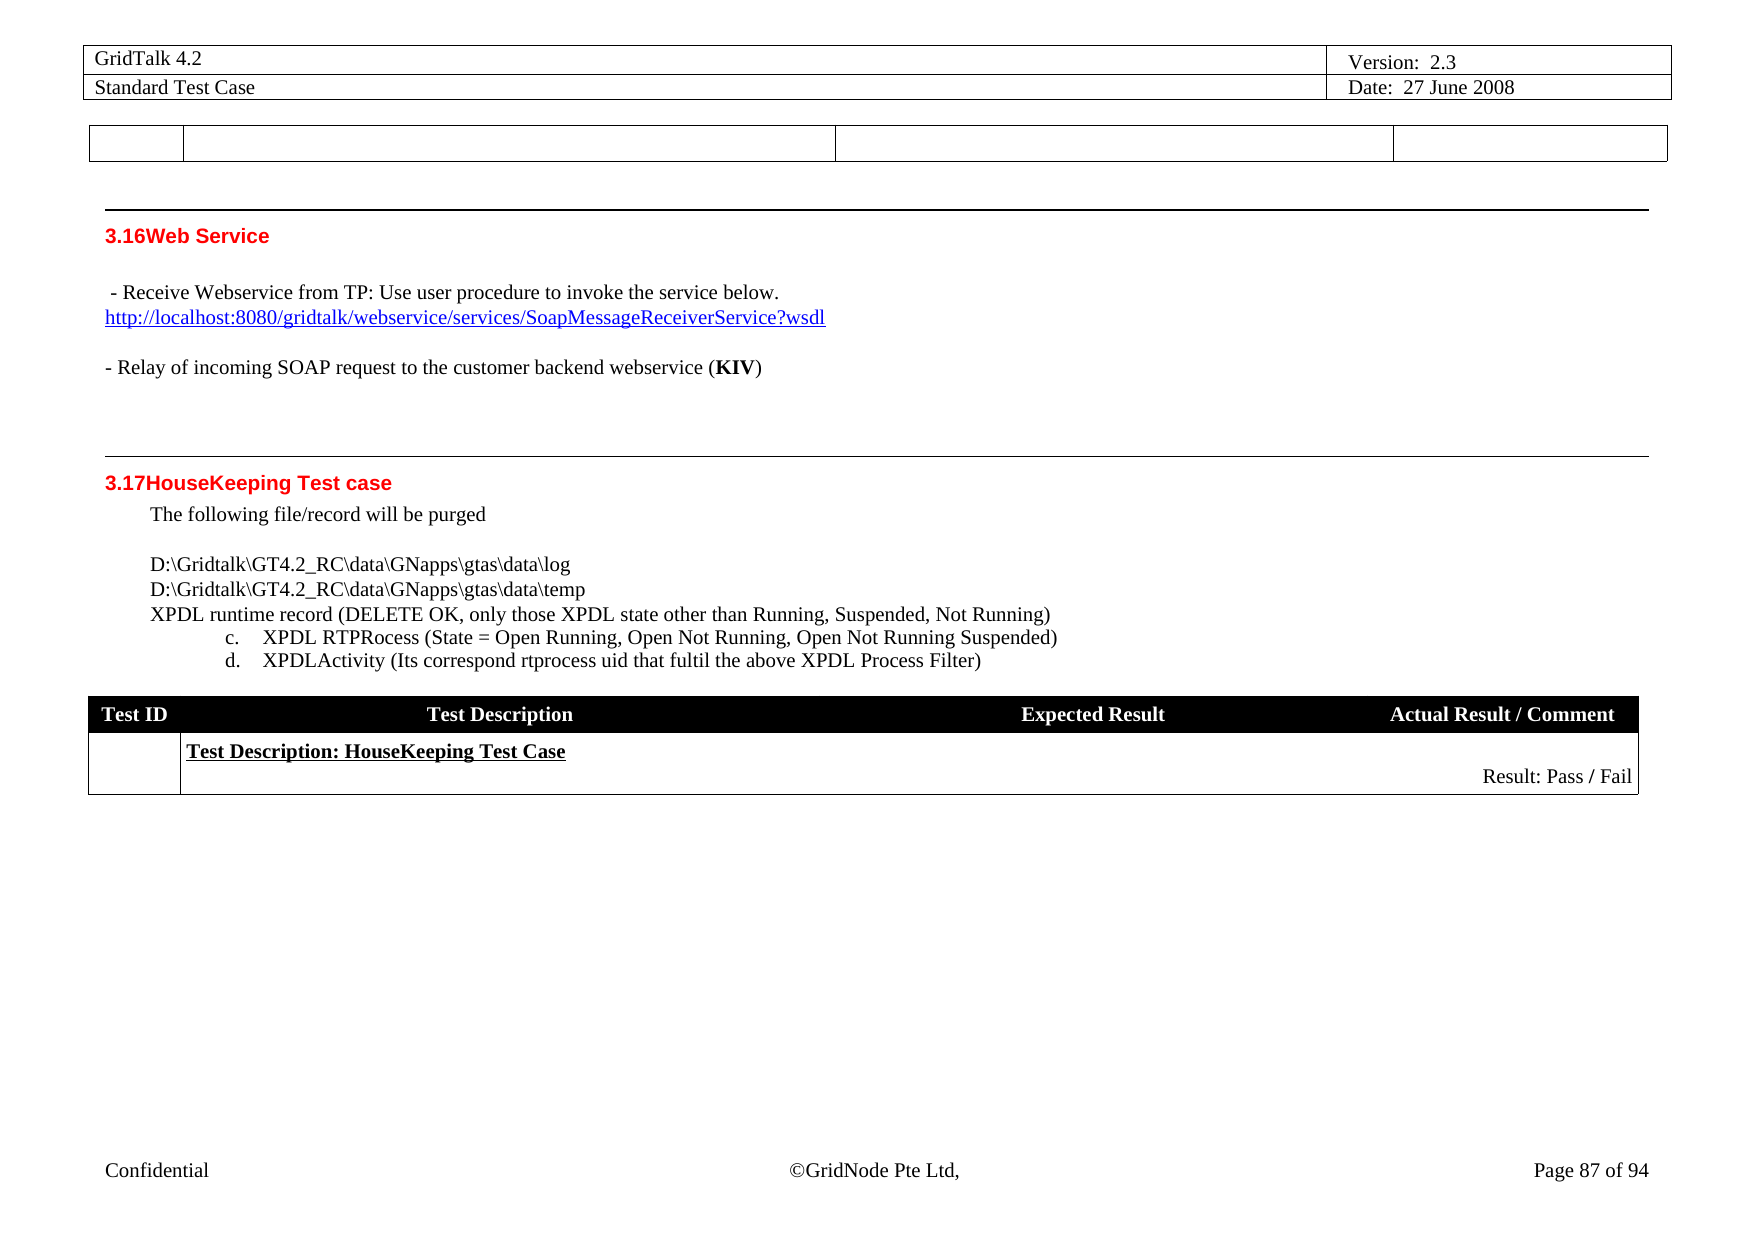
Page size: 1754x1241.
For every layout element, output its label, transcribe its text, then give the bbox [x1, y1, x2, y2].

table_cell [836, 126, 1393, 161]
list XPDL RTPRocess (State = Open Running, Open Not Running, Open Not Running Suspended) [225, 626, 1649, 649]
table_header Test ID [89, 697, 180, 732]
text XPDL runtime record (DELETE OK, only those XPDL state other than Running, Suspended, Not Running) [150, 601, 1649, 626]
text D:\Gridtalk\GT4.2_RC\data\GNapps\gtas\data\log [150, 551, 1649, 576]
text The following file/record will be purged [150, 501, 1649, 526]
table_cell [1394, 126, 1667, 161]
table_cell [90, 126, 183, 161]
text D:\Gridtalk\GT4.2_RC\data\GNapps\gtas\data\temp [150, 576, 1649, 601]
text - Relay of incoming SOAP request to the customer backend webservice (KIV) [105, 354, 1649, 379]
text - Receive Webservice from TP: Use user procedure to invoke the service below. [105, 279, 1649, 304]
subtitle Web Service [105, 223, 1649, 248]
table_header Expected Result [820, 697, 1367, 732]
table_cell [89, 733, 180, 794]
subtitle HouseKeeping Test case [105, 470, 1649, 495]
table_cell Test Description: HouseKeeping Test Case Result: Pass / Fail [181, 733, 1638, 794]
list XPDLActivity (Its correspond rtprocess uid that fultil the above XPDL Process Filter) [225, 649, 1649, 672]
text http://localhost:8080/gridtalk/webservice/services/SoapMessageReceiverService?wsdl [105, 304, 1649, 329]
table_header Test Description [181, 697, 819, 732]
table_header Actual Result / Comment [1368, 697, 1638, 732]
table_cell [184, 126, 835, 161]
